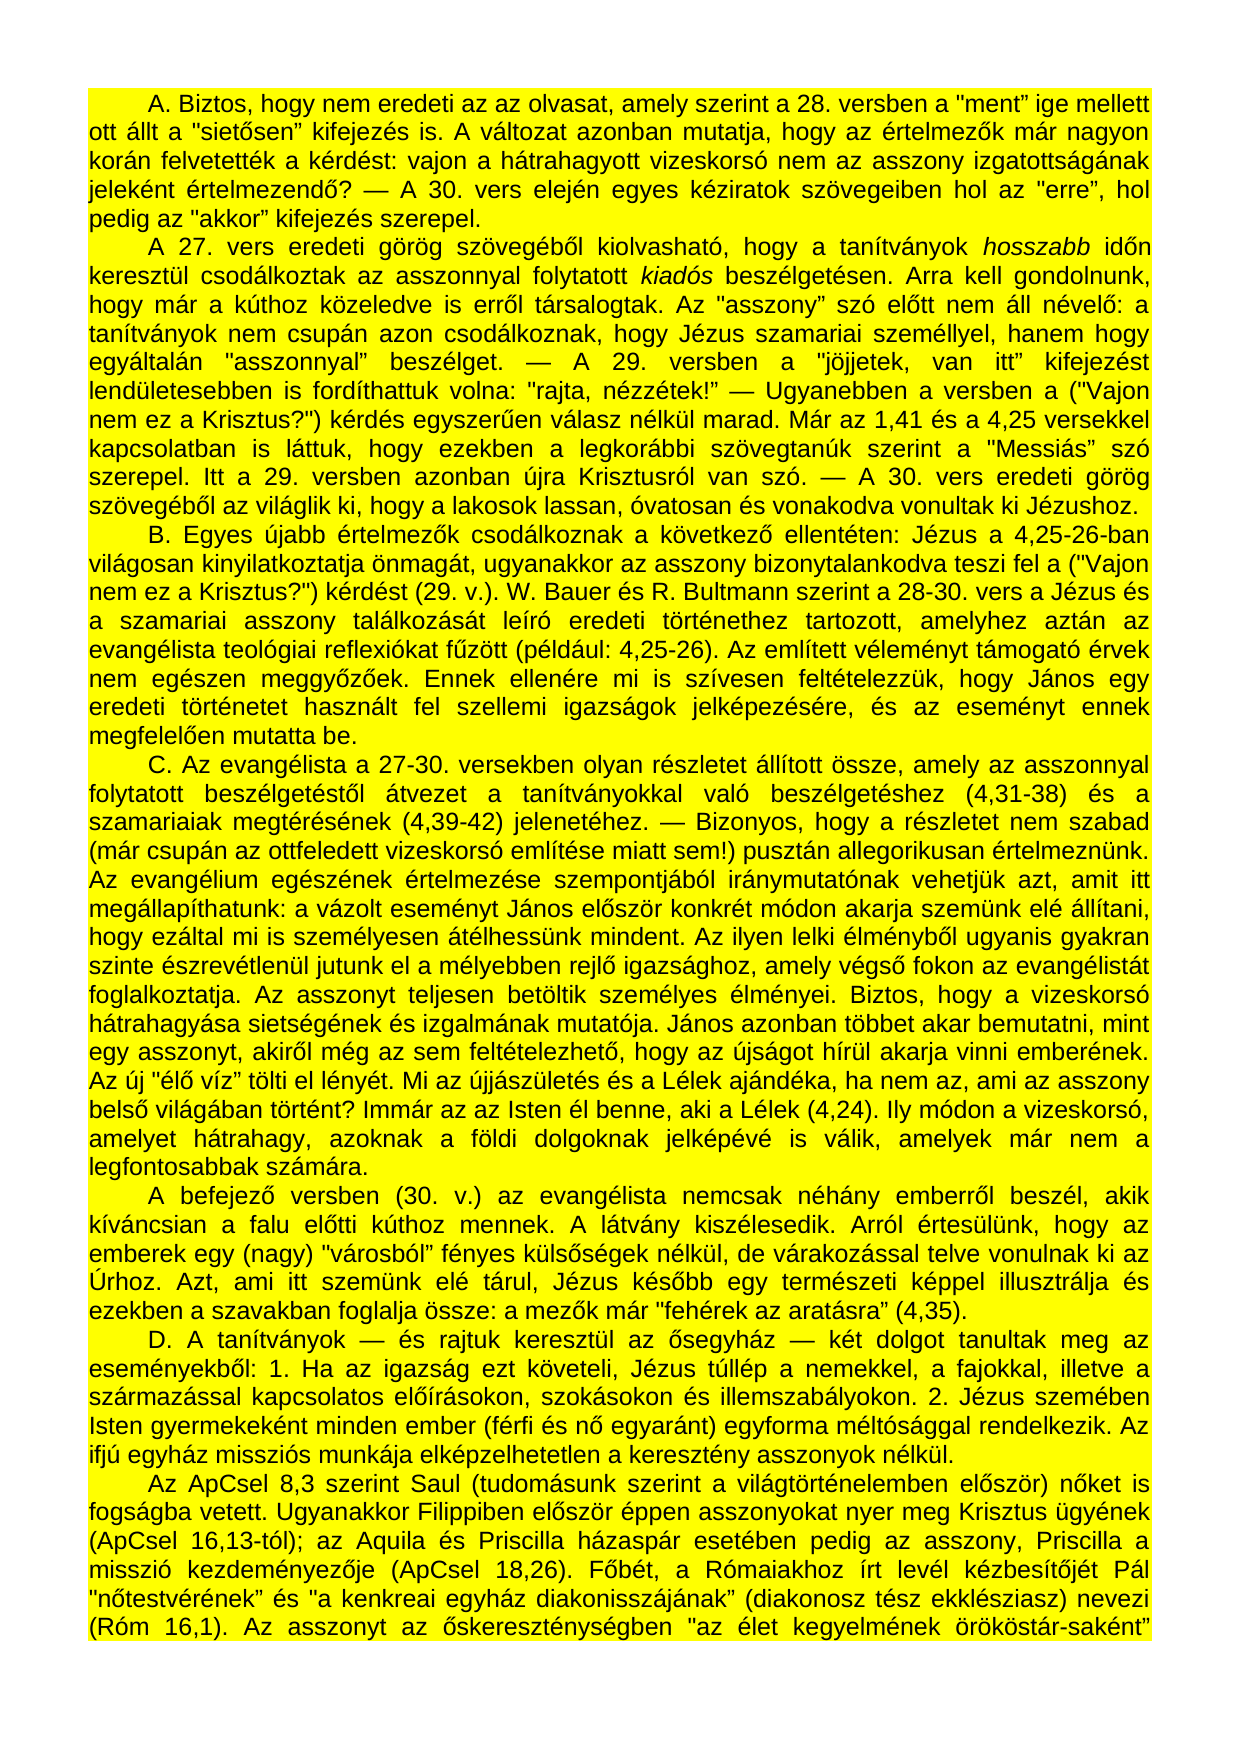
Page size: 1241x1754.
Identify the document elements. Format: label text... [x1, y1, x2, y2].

text A 27. vers eredeti görög szövegéből kiolvasható, hogy a tanítványok hosszabb időn keresztül csodálkoztak az asszonnyal folytatott kiadós beszélgetésen. Arra kell gondolnunk, hogy már a kúthoz közeledve is erről társalogtak. Az "asszony” szó előtt nem áll névelő: a tanítványok nem csupán azon csodálkoznak, hogy Jézus szamariai személlyel, hanem hogy egyáltalán "asszonnyal” beszélget. ― A 29. versben a "jöjjetek, van itt” kifejezést lendületesebben is fordíthattuk volna: "rajta, nézzétek!” ― Ugyanebben a versben a ("Vajon nem ez a Krisztus?") kérdés egyszerűen válasz nélkül marad. Már az 1,41 és a 4,25 versekkel kapcsolatban is láttuk, hogy ezekben a legkorábbi szövegtanúk szerint a "Messiás” szó szerepel. Itt a 29. versben azonban újra Krisztusról van szó. ― A 30. vers eredeti görög szövegéből az világlik ki, hogy a lakosok lassan, óvatosan és vonakodva vonultak ki Jézushoz. [88, 232, 1152, 520]
text B. Egyes újabb értelmezők csodálkoznak a következő ellentéten: Jézus a 4,25-26-ban világosan kinyilatkoztatja önmagát, ugyanakkor az asszony bizonytalankodva teszi fel a ("Vajon nem ez a Krisztus?") kérdést (29. v.). W. Bauer és R. Bultmann szerint a 28-30. vers a Jézus és a szamariai asszony találkozását leíró eredeti történethez tartozott, amelyhez aztán az evangélista teológiai reflexiókat fűzött (például: 4,25-26). Az említett véleményt támogató érvek nem egészen meggyőzőek. Ennek ellenére mi is szívesen feltételezzük, hogy János egy eredeti történetet használt fel szellemi igazságok jelképezésére, és az eseményt ennek megfelelően mutatta be. [88, 520, 1152, 750]
text A. Biztos, hogy nem eredeti az az olvasat, amely szerint a 28. versben a "ment” ige mellett ott állt a "sietősen” kifejezés is. A változat azonban mutatja, hogy az értelmezők már nagyon korán felvetették a kérdést: vajon a hátrahagyott vizeskorsó nem az asszony izgatottságának jeleként értelmezendő? ― A 30. vers elején egyes kéziratok szövegeiben hol az "erre”, hol pedig az "akkor” kifejezés szerepel. [88, 88, 1152, 232]
text D. A tanítványok ― és rajtuk keresztül az ősegyház ― két dolgot tanultak meg az eseményekből: 1. Ha az igazság ezt követeli, Jézus túllép a nemekkel, a fajokkal, illetve a származással kapcsolatos előírásokon, szokásokon és illemszabályokon. 2. Jézus szemében Isten gyermekeként minden ember (férfi és nő egyaránt) egyforma méltósággal rendelkezik. Az ifjú egyház missziós munkája elképzelhetetlen a keresztény asszonyok nélkül. [88, 1325, 1152, 1468]
text C. Az evangélista a 27-30. versekben olyan részletet állított össze, amely az asszonnyal folytatott beszélgetéstől átvezet a tanítványokkal való beszélgetéshez (4,31-38) és a szamariaiak megtérésének (4,39-42) jelenetéhez. ― Bizonyos, hogy a részletet nem szabad (már csupán az ottfeledett vizeskorsó említése miatt sem!) pusztán allegorikusan értelmeznünk. Az evangélium egészének értelmezése szempontjából iránymutatónak vehetjük azt, amit itt megállapíthatunk: a vázolt eseményt János először konkrét módon akarja szemünk elé állítani, hogy ezáltal mi is személyesen átélhessünk mindent. Az ilyen lelki élményből ugyanis gyakran szinte észrevétlenül jutunk el a mélyebben rejlő igazsághoz, amely végső fokon az evangélistát foglalkoztatja. Az asszonyt teljesen betöltik személyes élményei. Biztos, hogy a vizeskorsó hátrahagyása sietségének és izgalmának mutatója. János azonban többet akar bemutatni, mint egy asszonyt, akiről még az sem feltételezhető, hogy az újságot hírül akarja vinni emberének. Az új "élő víz” tölti el lényét. Mi az újjászületés és a Lélek ajándéka, ha nem az, ami az asszony belső világában történt? Immár az az Isten él benne, aki a Lélek (4,24). Ily módon a vizeskorsó, amelyet hátrahagy, azoknak a földi dolgoknak jelképévé is válik, amelyek már nem a legfontosabbak számára. [88, 750, 1152, 1181]
text Az ApCsel 8,3 szerint Saul (tudomásunk szerint a világtörténelemben először) nőket is fogságba vetett. Ugyanakkor Filippiben először éppen asszonyokat nyer meg Krisztus ügyének (ApCsel 16,13-tól); az Aquila és Priscilla házaspár esetében pedig az asszony, Priscilla a misszió kezdeményezője (ApCsel 18,26). Főbét, a Rómaiakhoz írt levél kézbesítőjét Pál "nőtestvérének” és "a kenkreai egyház diakonisszájának” (diakonosz tész ekklésziasz) nevezi (Róm 16,1). Az asszonyt az őskereszténységben "az élet kegyelmének örököstár-saként” [88, 1468, 1152, 1641]
text A befejező versben (30. v.) az evangélista nemcsak néhány emberről beszél, akik kíváncsian a falu előtti kúthoz mennek. A látvány kiszélesedik. Arról értesülünk, hogy az emberek egy (nagy) "városból” fényes külsőségek nélkül, de várakozással telve vonulnak ki az Úrhoz. Azt, ami itt szemünk elé tárul, Jézus később egy természeti képpel illusztrálja és ezekben a szavakban foglalja össze: a mezők már "fehérek az aratásra” (4,35). [88, 1181, 1152, 1325]
